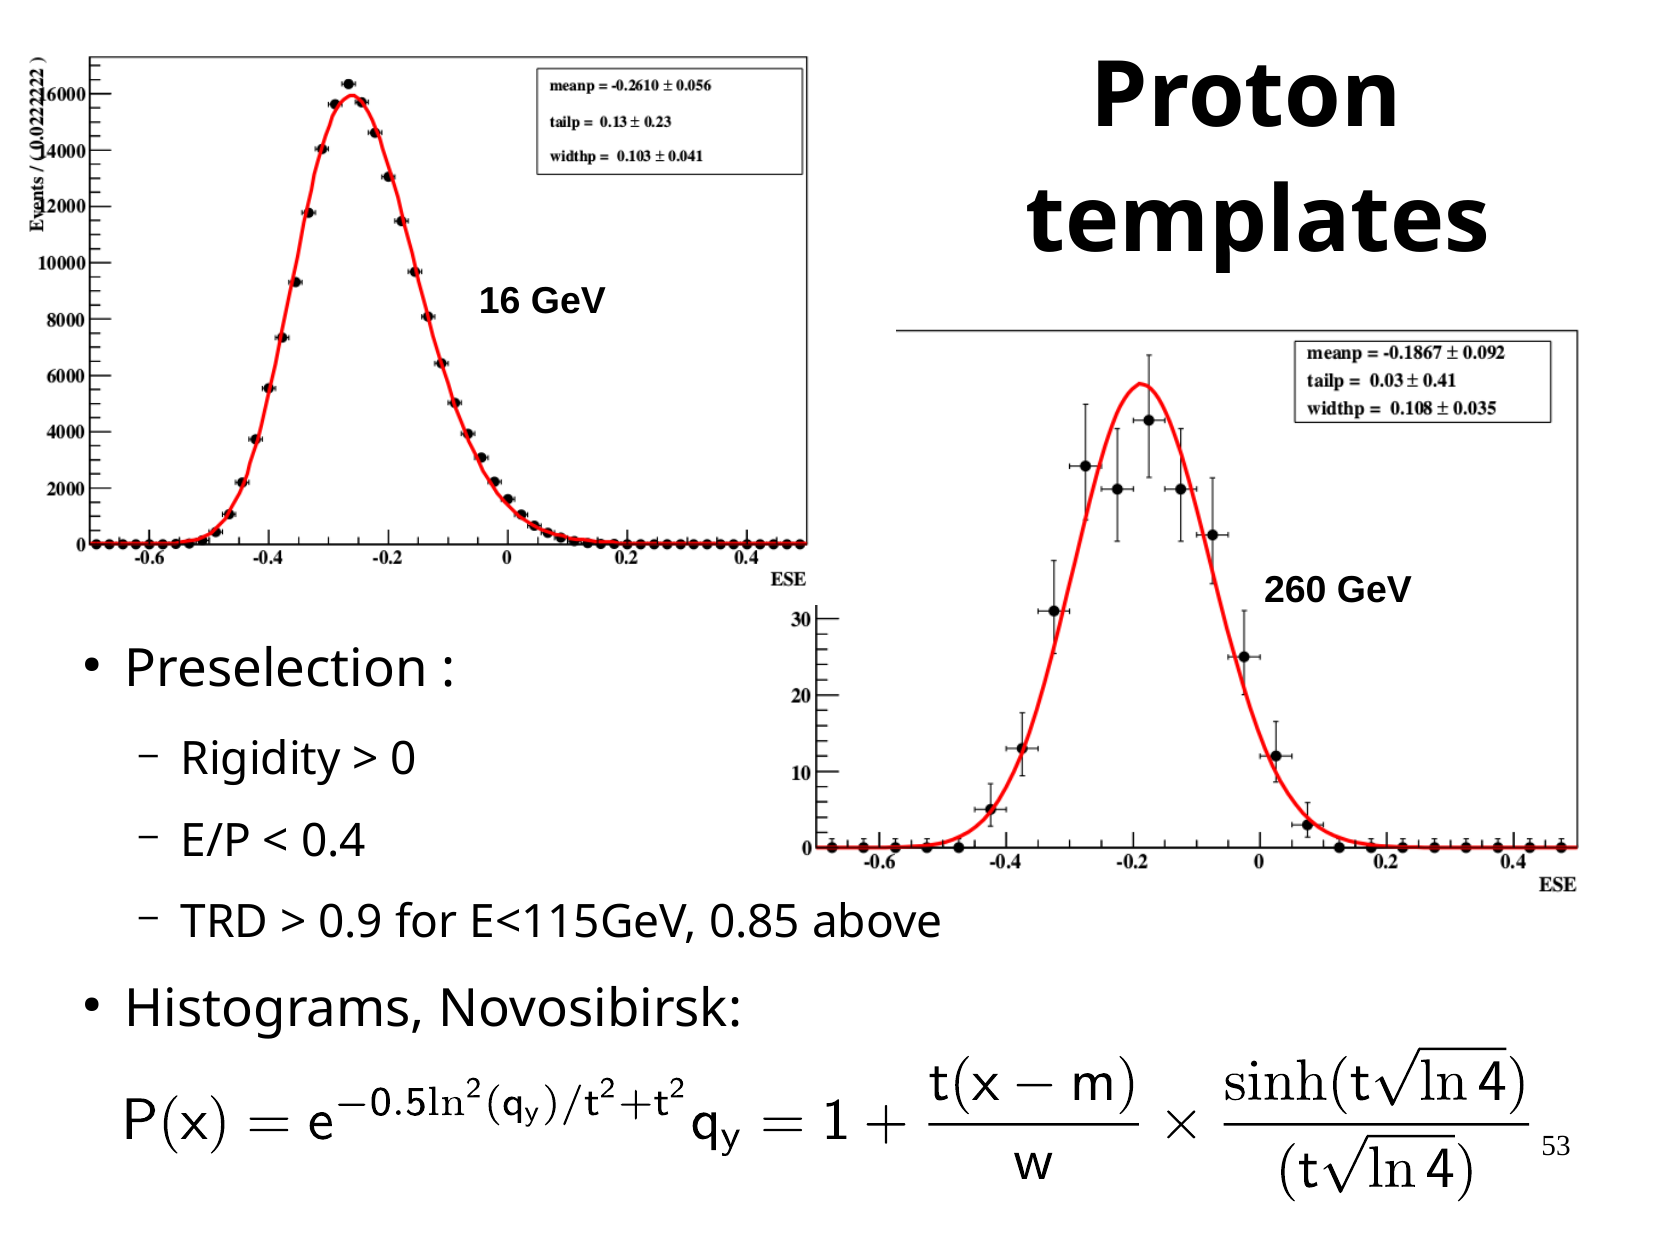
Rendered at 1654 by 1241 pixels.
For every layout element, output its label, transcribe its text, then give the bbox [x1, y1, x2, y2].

text_box [121, 1047, 1530, 1202]
list Preselection : Rigidity > 0 E/P < 0.4 TRD > 0.9 for E<115GeV, 0.85 above Histograms, Novosibirsk: [68, 630, 1610, 1043]
title Proton templates [844, 29, 1654, 277]
picture [0, 0, 1654, 912]
